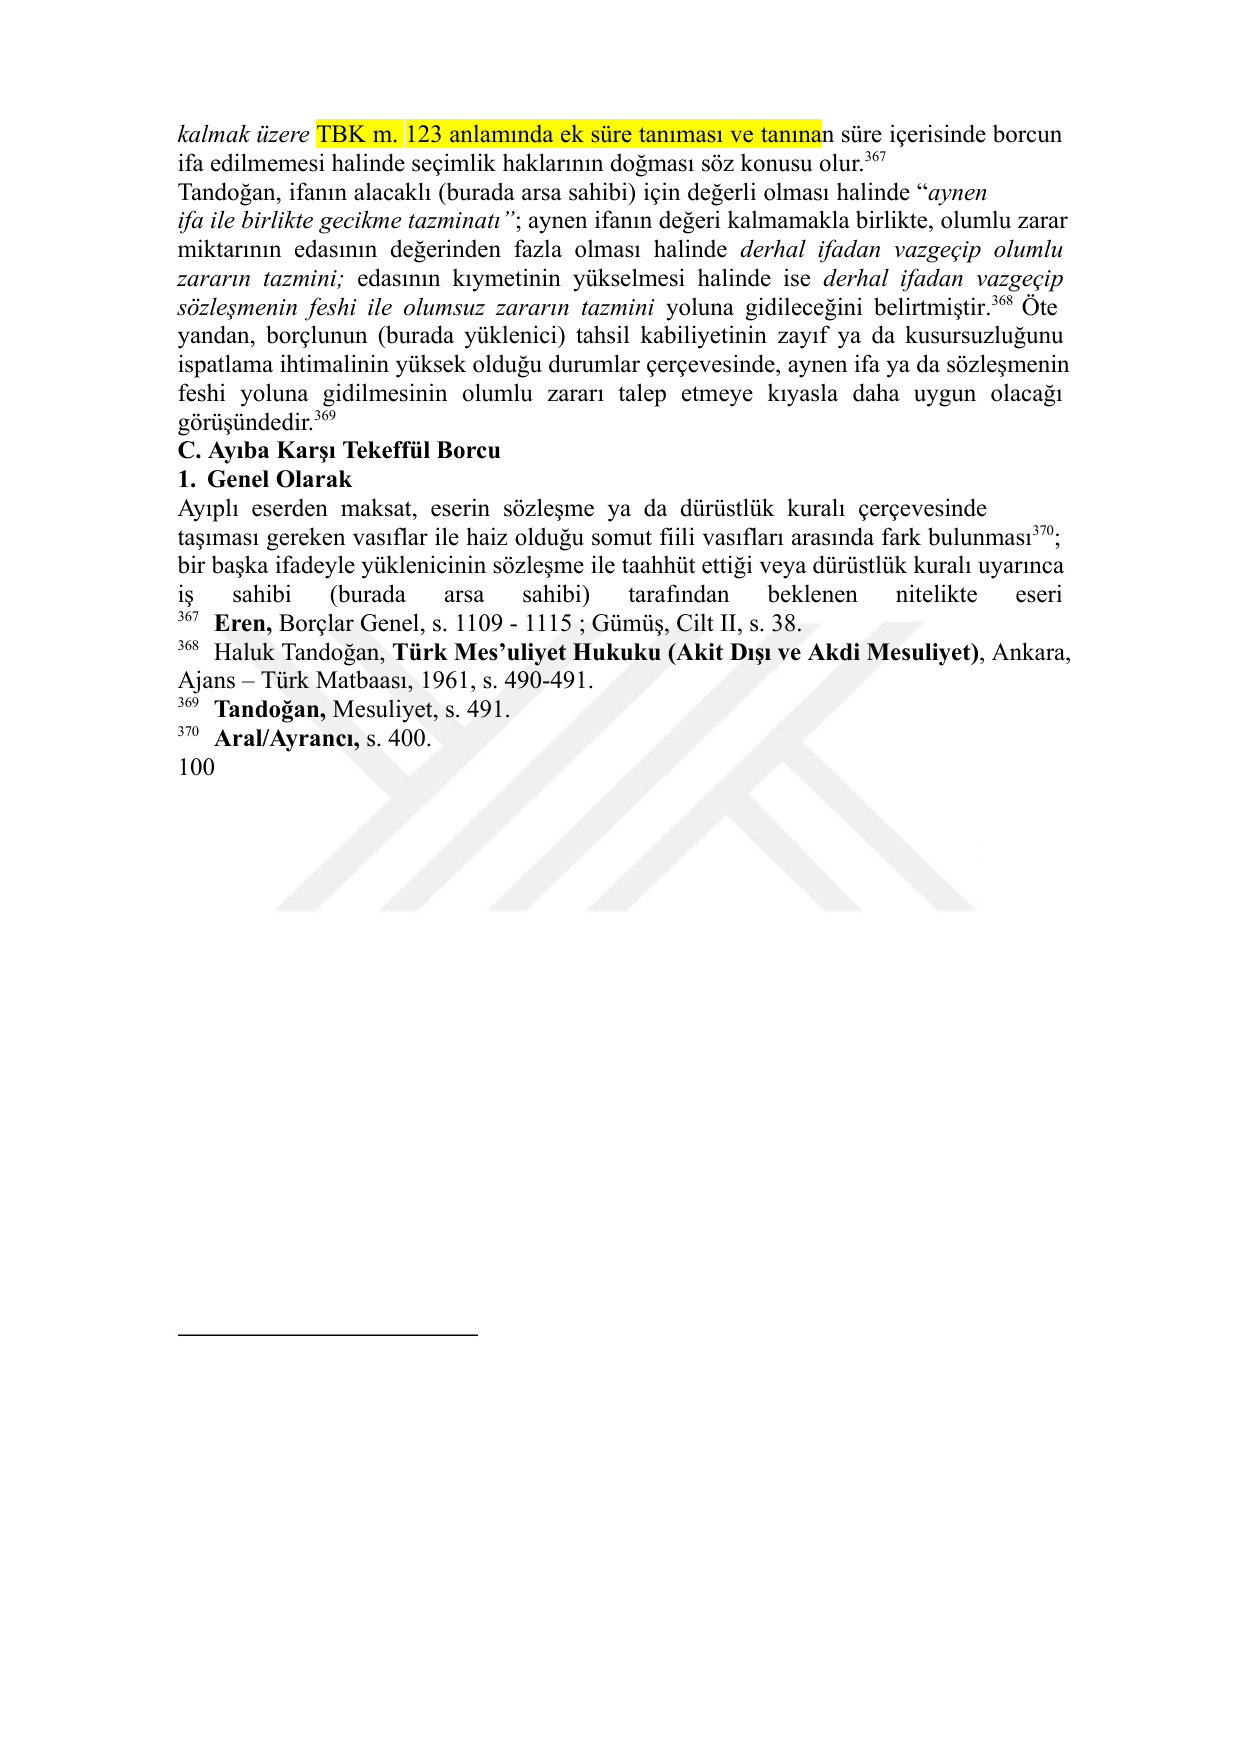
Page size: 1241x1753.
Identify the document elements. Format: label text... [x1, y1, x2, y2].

text kalmak üzere TBK m. 123 anlamında ek süre tanıması ve tanınan süre içerisinde borcun [177, 119, 1230, 148]
text görüşündedir.369 [177, 407, 1230, 436]
text sözleşmenin feshi ile olumsuz zararın tazmini yoluna gidileceğini belirtmiştir.368 Öte [177, 292, 1230, 321]
text 368 Haluk Tandoğan, Türk Mes’uliyet Hukuku (Akit Dışı ve Akdi Mesuliyet), Ankara, [177, 637, 1230, 666]
text ispatlama ihtimalinin yüksek olduğu durumlar çerçevesinde, aynen ifa ya da sözleşmenin [177, 349, 1230, 378]
text miktarının edasının değerinden fazla olması halinde derhal ifadan vazgeçip olumlu [177, 234, 1230, 263]
text yandan, borçlunun (burada yüklenici) tahsil kabiliyetinin zayıf ya da kusursuzluğunu [177, 321, 1230, 349]
text C. Ayıba Karşı Tekeffül Borcu [177, 436, 1230, 464]
text 369 Tandoğan, Mesuliyet, s. 491. [177, 694, 1230, 723]
text 1. Genel Olarak [177, 464, 1230, 493]
text feshi yoluna gidilmesinin olumlu zararı talep etmeye kıyasla daha uygun olacağı [177, 378, 1230, 407]
text zararın tazmini; edasının kıymetinin yükselmesi halinde ise derhal ifadan vazgeçip [177, 263, 1230, 292]
text taşıması gereken vasıflar ile haiz olduğu somut fiili vasıfları arasında fark bulunması370; [177, 522, 1230, 551]
text iş sahibi (burada arsa sahibi) tarafından beklenen nitelikte eseri [177, 579, 1230, 608]
text Ajans – Türk Matbaası, 1961, s. 490-491. [177, 666, 1230, 694]
text 370 Aral/Ayrancı, s. 400. [177, 723, 1230, 752]
text ifa edilmemesi halinde seçimlik haklarının doğması söz konusu olur.367 [177, 148, 1230, 177]
text Tandoğan, ifanın alacaklı (burada arsa sahibi) için değerli olması halinde “aynen [177, 177, 1230, 206]
text 100 [177, 752, 1230, 781]
text ifa ile birlikte gecikme tazminatı”; aynen ifanın değeri kalmamakla birlikte, olumlu zarar [177, 206, 1230, 234]
text bir başka ifadeyle yüklenicinin sözleşme ile taahhüt ettiği veya dürüstlük kuralı uyarınca [177, 551, 1230, 579]
picture [175, 1331, 480, 1338]
text Ayıplı eserden maksat, eserin sözleşme ya da dürüstlük kuralı çerçevesinde [177, 493, 1230, 522]
text 367 Eren, Borçlar Genel, s. 1109 - 1115 ; Gümüş, Cilt II, s. 38. [177, 608, 1230, 637]
picture [206, 612, 982, 921]
